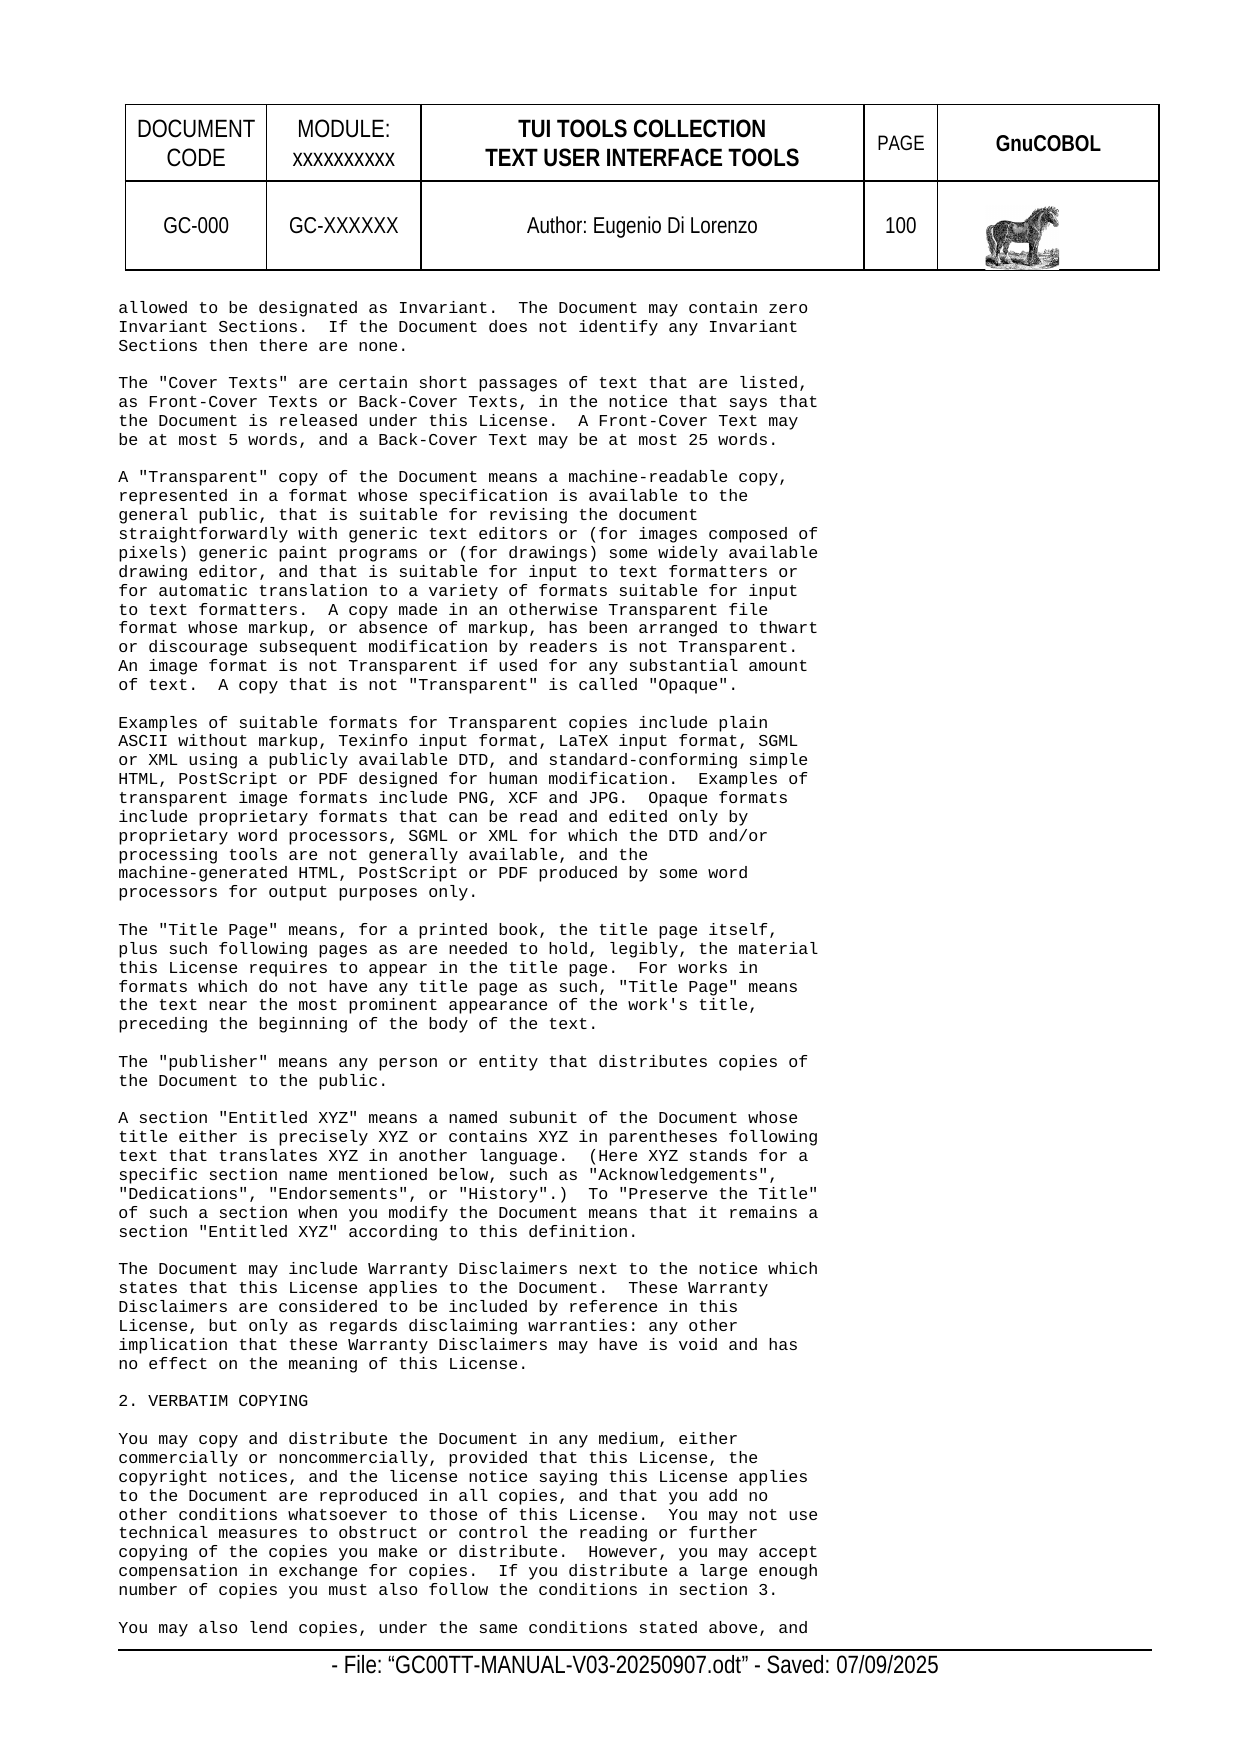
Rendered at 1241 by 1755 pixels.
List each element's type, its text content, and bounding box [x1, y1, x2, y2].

text this License requires to appear in the title page. For works in [118, 959, 1152, 978]
text the Document to the public. [118, 1072, 1152, 1091]
text processing tools are not generally available, and the [118, 846, 1152, 865]
text pixels) generic paint programs or (for drawings) some widely available [118, 544, 1152, 563]
text "Dedications", "Endorsements", or "History".) To "Preserve the Title" [118, 1186, 1152, 1204]
text Invariant Sections. If the Document does not identify any Invariant [118, 318, 1152, 337]
text text that translates XYZ in another language. (Here XYZ stands for a [118, 1148, 1152, 1167]
text to the Document are reproduced in all copies, and that you add no [118, 1487, 1152, 1506]
text preceding the beginning of the body of the text. [118, 1016, 1152, 1035]
text implication that these Warranty Disclaimers may have is void and has [118, 1336, 1152, 1355]
text processors for output purposes only. [118, 884, 1152, 903]
text be at most 5 words, and a Back-Cover Text may be at most 25 words. [118, 431, 1152, 450]
text You may copy and distribute the Document in any medium, either [118, 1431, 1152, 1449]
text section "Entitled XYZ" according to this definition. [118, 1223, 1152, 1242]
text You may also lend copies, under the same conditions stated above, and [118, 1619, 1152, 1638]
text number of copies you must also follow the conditions in section 3. [118, 1581, 1152, 1600]
text format whose markup, or absence of markup, has been arranged to thwart [118, 620, 1152, 639]
text of text. A copy that is not "Transparent" is called "Opaque". [118, 676, 1152, 695]
text to text formatters. A copy made in an otherwise Transparent file [118, 601, 1152, 620]
text ASCII without markup, Texinfo input format, LaTeX input format, SGML [118, 733, 1152, 752]
text The "publisher" means any person or entity that distributes copies of [118, 1053, 1152, 1072]
text for automatic translation to a variety of formats suitable for input [118, 582, 1152, 601]
text commercially or noncommercially, provided that this License, the [118, 1449, 1152, 1468]
text The Document may include Warranty Disclaimers next to the notice which [118, 1261, 1152, 1280]
text include proprietary formats that can be read and edited only by [118, 808, 1152, 827]
text technical measures to obstruct or control the reading or further [118, 1525, 1152, 1544]
text or XML using a publicly available DTD, and standard-conforming simple [118, 752, 1152, 771]
text transparent image formats include PNG, XCF and JPG. Opaque formats [118, 789, 1152, 808]
text The "Title Page" means, for a printed book, the title page itself, [118, 922, 1152, 940]
text Disclaimers are considered to be included by reference in this [118, 1299, 1152, 1317]
text Sections then there are none. [118, 337, 1152, 356]
text states that this License applies to the Document. These Warranty [118, 1280, 1152, 1299]
text or discourage subsequent modification by readers is not Transparent. [118, 639, 1152, 658]
text copyright notices, and the license notice saying this License applies [118, 1468, 1152, 1487]
text title either is precisely XYZ or contains XYZ in parentheses following [118, 1129, 1152, 1148]
text specific section name mentioned below, such as "Acknowledgements", [118, 1167, 1152, 1186]
text compensation in exchange for copies. If you distribute a large enough [118, 1563, 1152, 1581]
text other conditions whatsoever to those of this License. You may not use [118, 1506, 1152, 1525]
text as Front-Cover Texts or Back-Cover Texts, in the notice that says that [118, 394, 1152, 412]
text the Document is released under this License. A Front-Cover Text may [118, 412, 1152, 431]
text proprietary word processors, SGML or XML for which the DTD and/or [118, 827, 1152, 846]
text License, but only as regards disclaiming warranties: any other [118, 1317, 1152, 1336]
text machine-generated HTML, PostScript or PDF produced by some word [118, 865, 1152, 884]
text A "Transparent" copy of the Document means a machine-readable copy, [118, 469, 1152, 488]
text the text near the most prominent appearance of the work's title, [118, 997, 1152, 1016]
text 2. VERBATIM COPYING [118, 1393, 1152, 1412]
text straightforwardly with generic text editors or (for images composed of [118, 526, 1152, 544]
text drawing editor, and that is suitable for input to text formatters or [118, 563, 1152, 582]
text formats which do not have any title page as such, "Title Page" means [118, 978, 1152, 997]
text plus such following pages as are needed to hold, legibly, the material [118, 940, 1152, 959]
text allowed to be designated as Invariant. The Document may contain zero [118, 299, 1152, 318]
text copying of the copies you make or distribute. However, you may accept [118, 1544, 1152, 1563]
text of such a section when you modify the Document means that it remains a [118, 1204, 1152, 1223]
text no effect on the meaning of this License. [118, 1355, 1152, 1374]
text The "Cover Texts" are certain short passages of text that are listed, [118, 375, 1152, 394]
text general public, that is suitable for revising the document [118, 507, 1152, 526]
text Examples of suitable formats for Transparent copies include plain [118, 714, 1152, 733]
text An image format is not Transparent if used for any substantial amount [118, 658, 1152, 676]
text A section "Entitled XYZ" means a named subunit of the Document whose [118, 1110, 1152, 1129]
text HTML, PostScript or PDF designed for human modification. Examples of [118, 771, 1152, 789]
text represented in a format whose specification is available to the [118, 488, 1152, 507]
